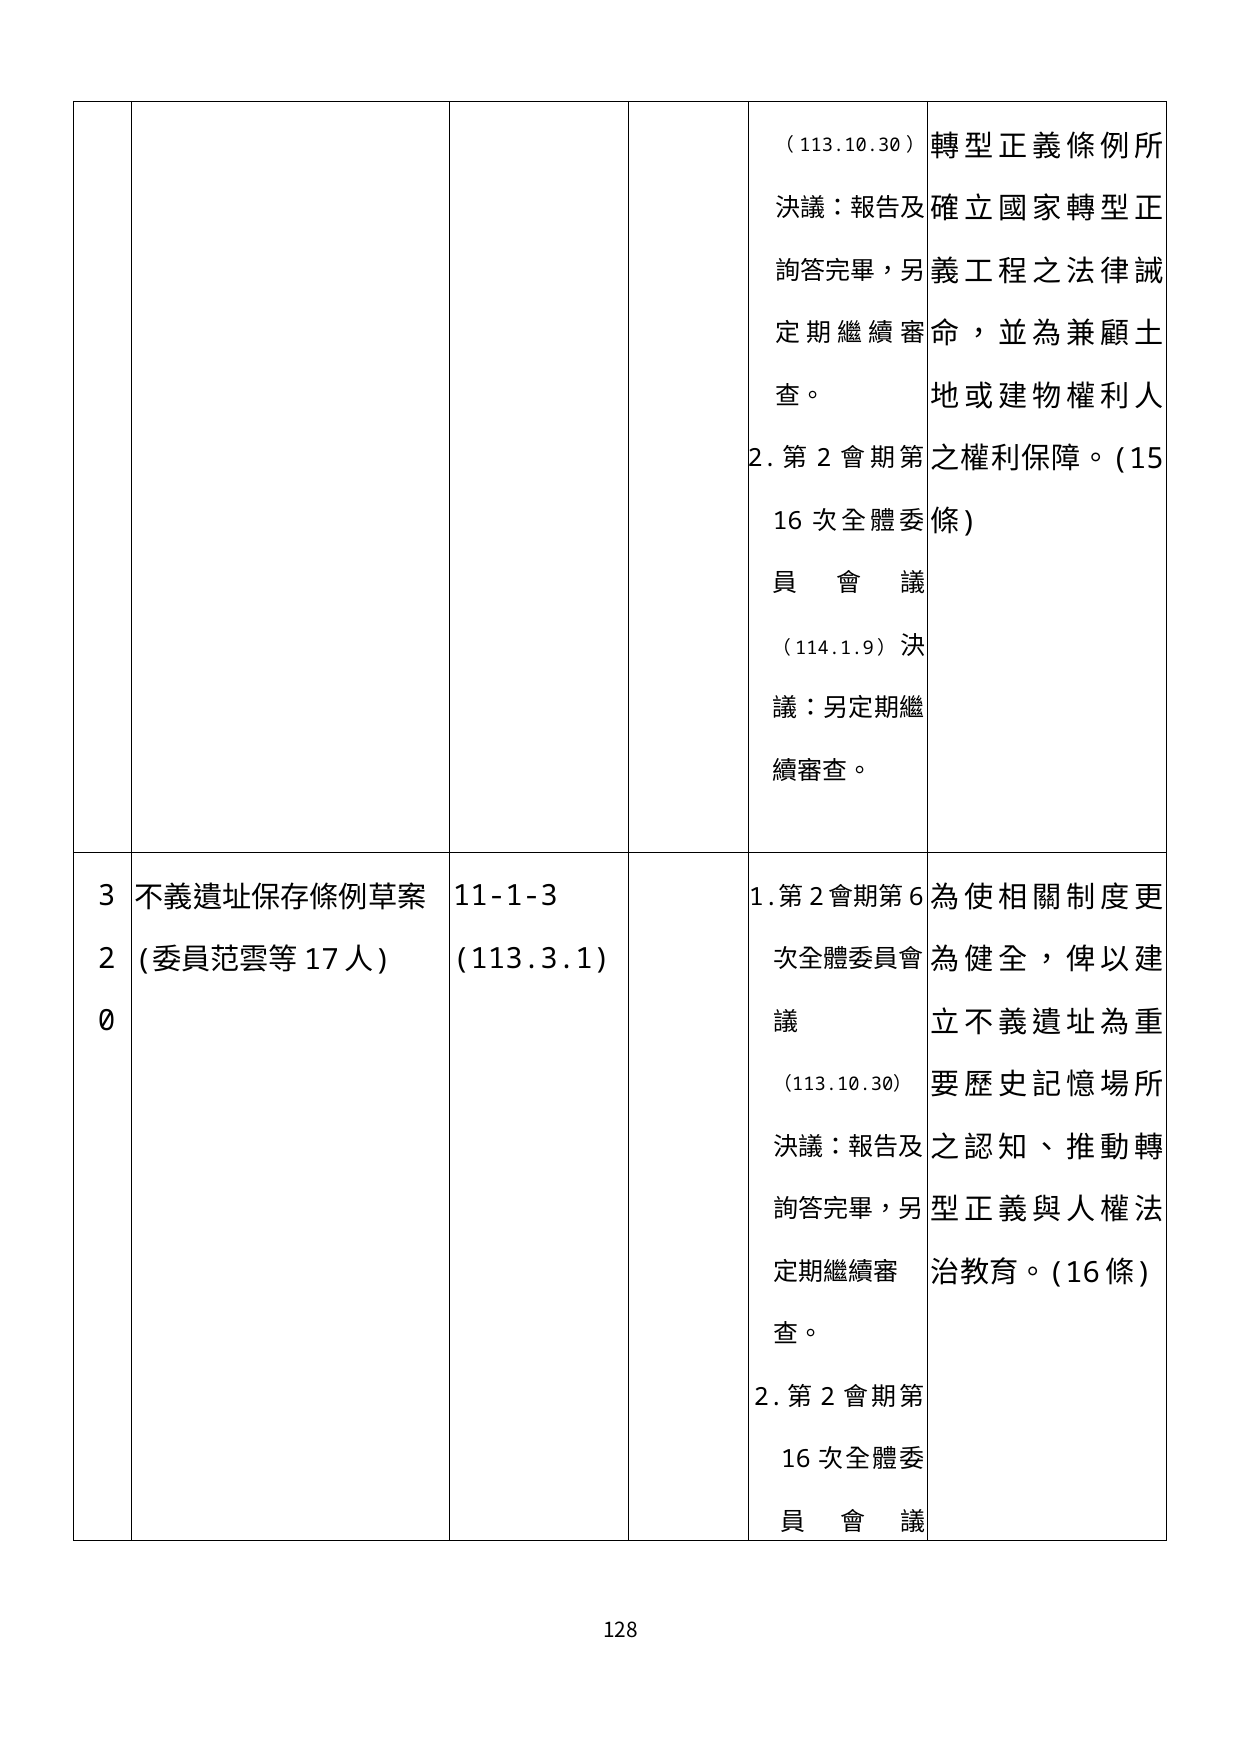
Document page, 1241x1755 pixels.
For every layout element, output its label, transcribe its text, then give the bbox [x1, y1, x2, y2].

table_cell 11-1-3 (113.3.1) [450, 853, 628, 1540]
table_header [629, 102, 748, 852]
table_header （113.10.30）決議：報告及詢答完畢，另定期繼續審查。 2.第2會期第16次全體委員會議（114.1.9）決議：另定期繼續審查。 [749, 102, 927, 852]
table_cell [629, 853, 748, 1540]
table_cell 1.第2會期第6次全體委員會議（113.10.30）決議：報告及詢答完畢，另定期繼續審查。 2.第2會期第16次全體委員會議 [749, 853, 927, 1540]
table_header [74, 102, 131, 852]
table_cell 不義遺址保存條例草案 (委員范雲等17人) [132, 853, 449, 1540]
table_cell [74, 853, 131, 1540]
table_header [450, 102, 628, 852]
table_header [132, 102, 449, 852]
table_cell 為使相關制度更為健全，俾以建立不義遺址為重要歷史記憶場所之認知、推動轉型正義與人權法治教育。(16條) [928, 853, 1166, 1540]
table_header 轉型正義條例所確立國家轉型正義工程之法律誡命，並為兼顧土地或建物權利人之權利保障。(15條) [928, 102, 1166, 852]
